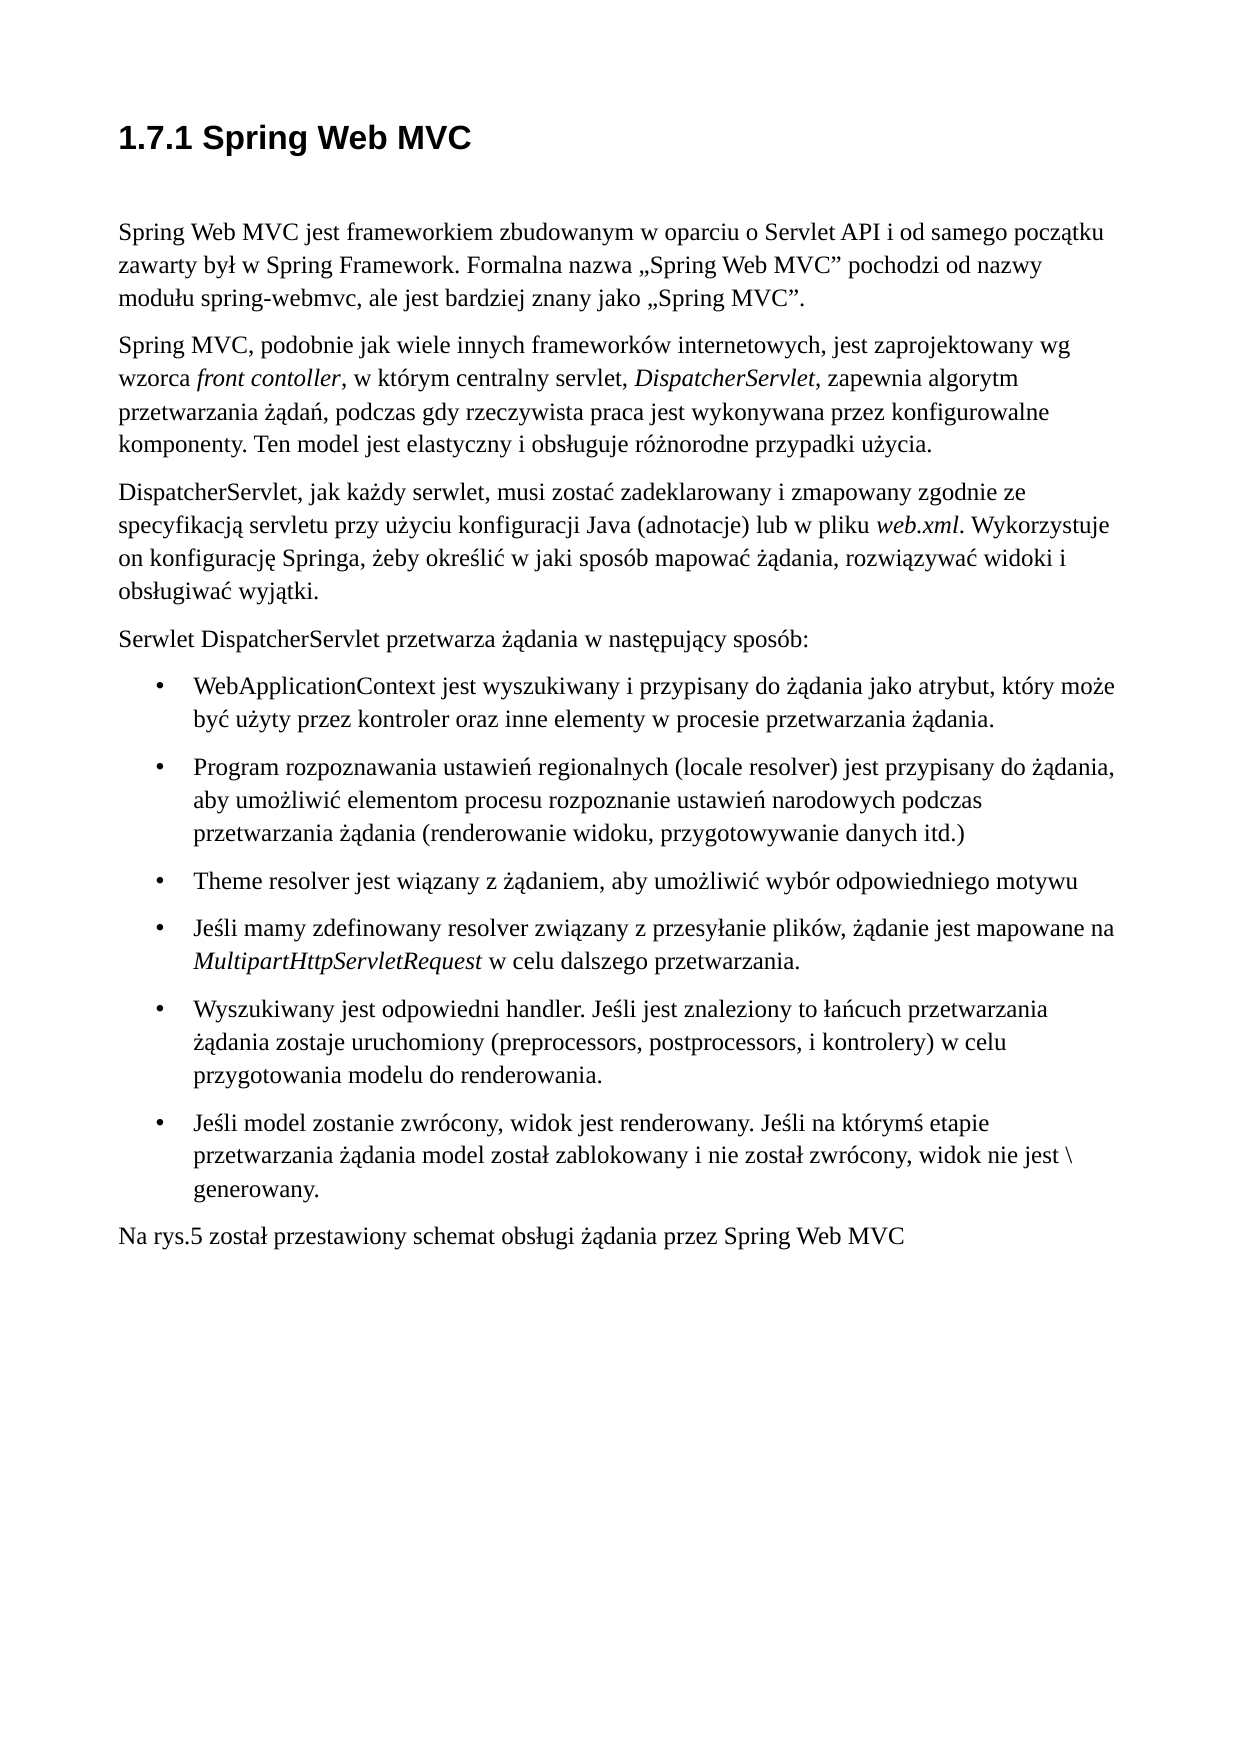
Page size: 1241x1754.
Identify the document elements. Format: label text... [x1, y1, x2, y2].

list Jeśli mamy zdefinowany resolver związany z przesyłanie plików, żądanie jest mapowane na MultipartHttpServletRequest w celu dalszego przetwarzania. [156, 913, 1122, 975]
text DispatcherServlet, jak każdy serwlet, musi zostać zadeklarowany i zmapowany zgodnie ze specyfikacją servletu przy użyciu konfiguracji Java (adnotacje) lub w pliku web.xml. Wykorzystuje on konfigurację Springa, żeby określić w jaki sposób mapować żądania, rozwiązywać widoki i obsługiwać wyjątki. [118, 477, 1122, 605]
text Spring MVC, podobnie jak wiele innych frameworków internetowych, jest zaprojektowany wg wzorca front contoller, w którym centralny servlet, DispatcherServlet, zapewnia algorytm przetwarzania żądań, podczas gdy rzeczywista praca jest wykonywana przez konfigurowalne komponenty. Ten model jest elastyczny i obsługuje różnorodne przypadki użycia. [118, 331, 1122, 458]
text Spring Web MVC jest frameworkiem zbudowanym w oparciu o Servlet API i od samego początku zawarty był w Spring Framework. Formalna nazwa „Spring Web MVC” pochodzi od nazwy modułu spring-webmvc, ale jest bardziej znany jako „Spring MVC”. [118, 217, 1122, 312]
list Program rozpoznawania ustawień regionalnych (locale resolver) jest przypisany do żądania, aby umożliwić elementom procesu rozpoznanie ustawień narodowych podczas przetwarzania żądania (renderowanie widoku, przygotowywanie danych itd.) [156, 752, 1122, 847]
list Theme resolver jest wiązany z żądaniem, aby umożliwić wybór odpowiedniego motywu [156, 866, 1122, 894]
text Serwlet DispatcherServlet przetwarza żądania w następujący sposób: [118, 624, 1122, 653]
list WebApplicationContext jest wyszukiwany i przypisany do żądania jako atrybut, który może być użyty przez kontroler oraz inne elementy w procesie przetwarzania żądania. [156, 671, 1122, 733]
list Wyszukiwany jest odpowiedni handler. Jeśli jest znaleziony to łańcuch przetwarzania żądania zostaje uruchomiony (preprocessors, postprocessors, i kontrolery) w celu przygotowania modelu do renderowania. [156, 994, 1122, 1089]
list Jeśli model zostanie zwrócony, widok jest renderowany. Jeśli na którymś etapie przetwarzania żądania model został zablokowany i nie został zwrócony, widok nie jest \generowany. [156, 1108, 1122, 1202]
text Na rys.5 został przestawiony schemat obsługi żądania przez Spring Web MVC [118, 1221, 1122, 1250]
subtitle 1.7.1 Spring Web MVC [118, 118, 1122, 157]
